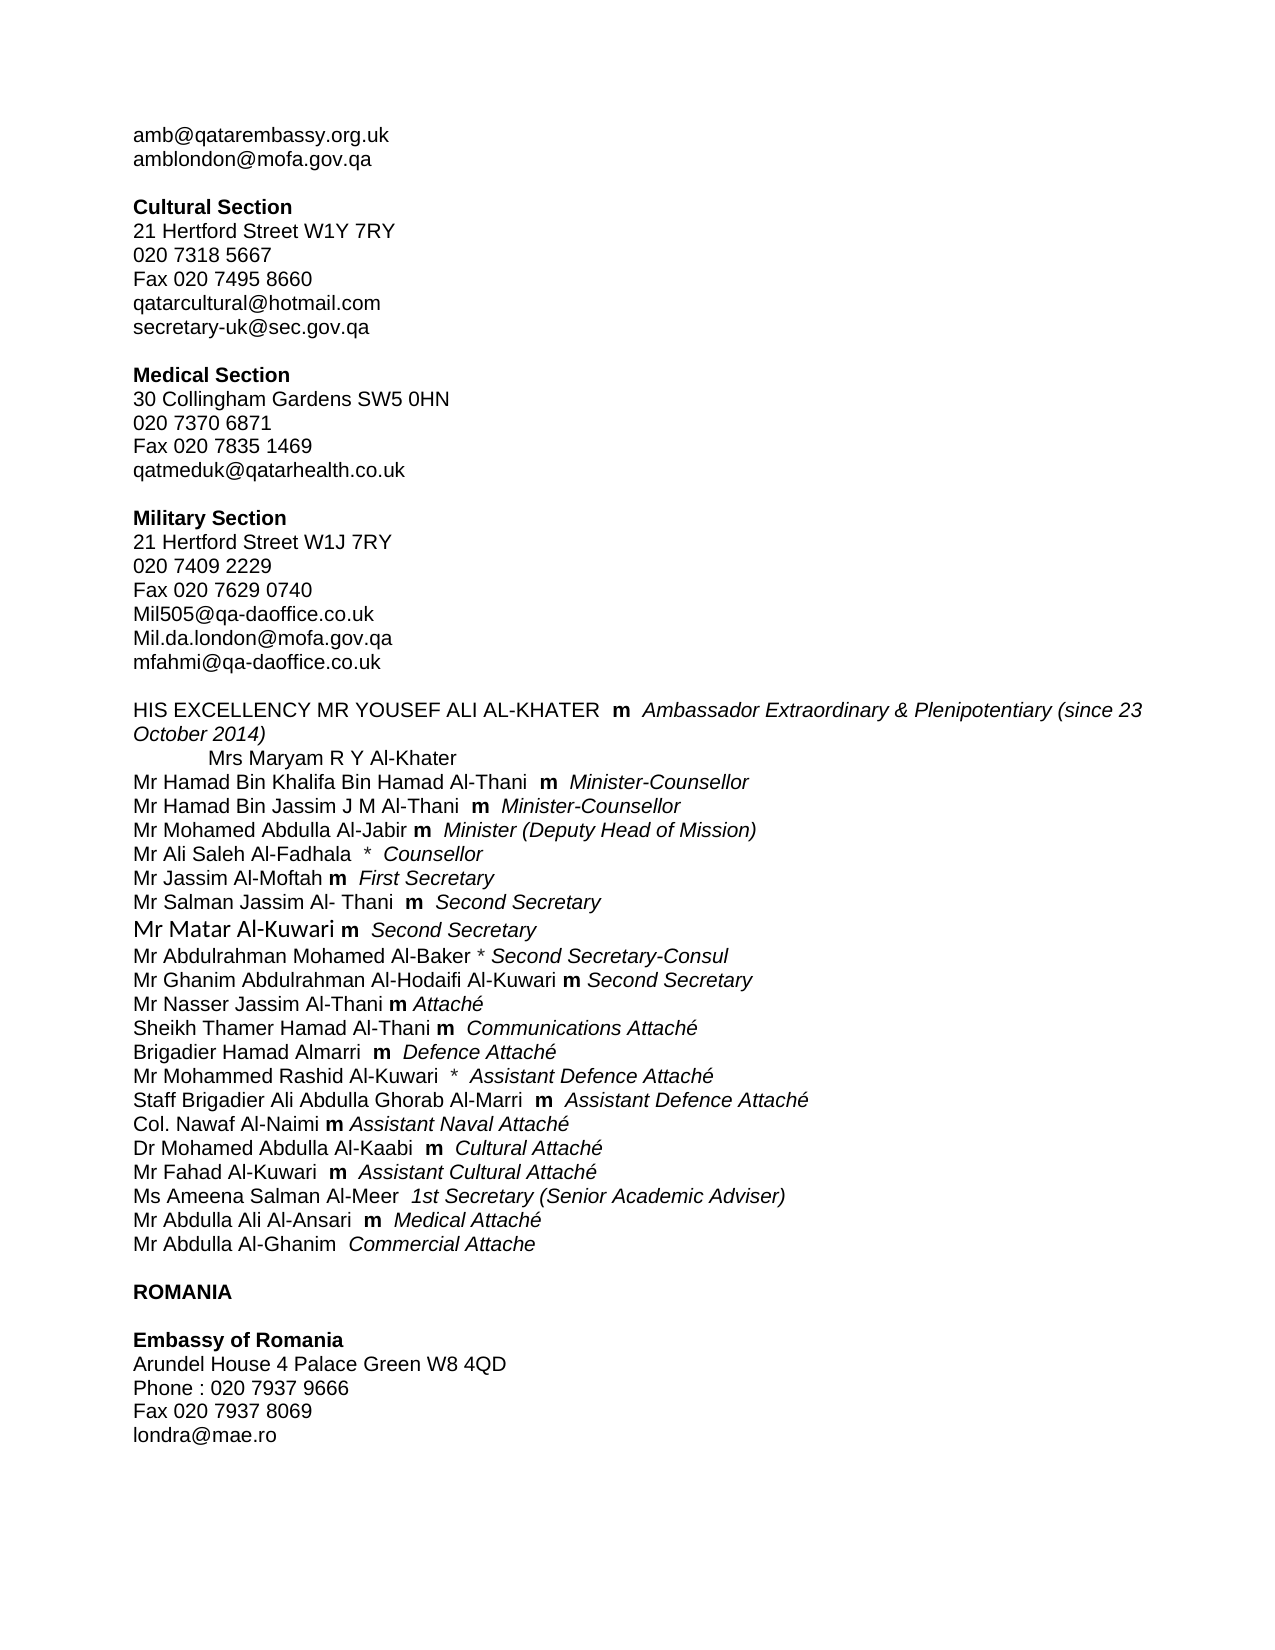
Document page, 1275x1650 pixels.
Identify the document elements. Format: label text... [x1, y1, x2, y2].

text Sheikh Thamer Hamad Al-Thani m Communications Attaché [133, 1016, 1181, 1040]
text Mr Salman Jassim Al- Thani m Second Secretary [133, 889, 1181, 913]
text Mr Hamad Bin Khalifa Bin Hamad Al-Thani m Minister-Counsellor [133, 770, 1181, 794]
text Mr Fahad Al-Kuwari m Assistant Cultural Attaché [133, 1160, 1181, 1184]
text Fax 020 7629 0740 [133, 578, 1181, 602]
text Phone : 020 7937 9666 [133, 1375, 1181, 1399]
text Mrs Maryam R Y Al-Khater [133, 746, 1181, 770]
text Mr Matar Al-Kuwari m Second Secretary [133, 913, 1181, 944]
text 020 7409 2229 [133, 554, 1181, 578]
text Embassy of Romania [133, 1327, 1181, 1351]
text Cultural Section [133, 195, 1181, 219]
text amblondon@mofa.gov.qa [133, 147, 1181, 171]
text Mr Ghanim Abdulrahman Al-Hodaifi Al-Kuwari m Second Secretary [133, 968, 1181, 992]
text 020 7370 6871 [133, 410, 1181, 434]
text mfahmi@qa-daoffice.co.uk [133, 650, 1181, 674]
text qatmeduk@qatarhealth.co.uk [133, 458, 1181, 482]
text Mr Jassim Al-Moftah m First Secretary [133, 866, 1181, 889]
text 21 Hertford Street W1J 7RY [133, 530, 1181, 554]
text Mr Nasser Jassim Al-Thani m Attaché [133, 992, 1181, 1016]
text qatarcultural@hotmail.com [133, 291, 1181, 314]
text Brigadier Hamad Almarri m Defence Attaché [133, 1040, 1181, 1064]
text secretary-uk@sec.gov.qa [133, 314, 1181, 338]
text Mr Abdulla Al-Ghanim Commercial Attache [133, 1232, 1181, 1256]
text 30 Collingham Gardens SW5 0HN [133, 386, 1181, 410]
text Staff Brigadier Ali Abdulla Ghorab Al-Marri m Assistant Defence Attaché [133, 1088, 1181, 1112]
text Mil505@qa-daoffice.co.uk [133, 602, 1181, 626]
text Arundel House 4 Palace Green W8 4QD [133, 1351, 1181, 1375]
text HIS EXCELLENCY MR YOUSEF ALI AL-KHATER m Ambassador Extraordinary & Plenipotentiary (since 23 October 2014) [133, 698, 1181, 746]
text Dr Mohamed Abdulla Al-Kaabi m Cultural Attaché [133, 1136, 1181, 1160]
text 020 7318 5667 [133, 243, 1181, 267]
text Mr Hamad Bin Jassim J M Al-Thani m Minister-Counsellor [133, 794, 1181, 818]
text Mr Mohammed Rashid Al-Kuwari * Assistant Defence Attaché [133, 1064, 1181, 1088]
text Mil.da.london@mofa.gov.qa [133, 626, 1181, 650]
text Mr Mohamed Abdulla Al-Jabir m Minister (Deputy Head of Mission) [133, 818, 1181, 842]
text Military Section [133, 506, 1181, 530]
text Mr Ali Saleh Al-Fadhala * Counsellor [133, 842, 1181, 866]
text Fax 020 7937 8069 [133, 1399, 1181, 1423]
text Fax 020 7835 1469 [133, 434, 1181, 458]
text Ms Ameena Salman Al-Meer 1st Secretary (Senior Academic Adviser) [133, 1184, 1181, 1208]
text Col. Nawaf Al-Naimi m Assistant Naval Attaché [133, 1112, 1181, 1136]
text Medical Section [133, 362, 1181, 386]
text 21 Hertford Street W1Y 7RY [133, 219, 1181, 243]
text amb@qatarembassy.org.uk [133, 123, 1181, 147]
text Fax 020 7495 8660 [133, 267, 1181, 291]
text Mr Abdulrahman Mohamed Al-Baker * Second Secretary-Consul [133, 944, 1181, 968]
text londra@mae.ro [133, 1423, 1181, 1447]
subtitle ROMANIA [133, 1279, 1181, 1303]
text Mr Abdulla Ali Al-Ansari m Medical Attaché [133, 1208, 1181, 1232]
